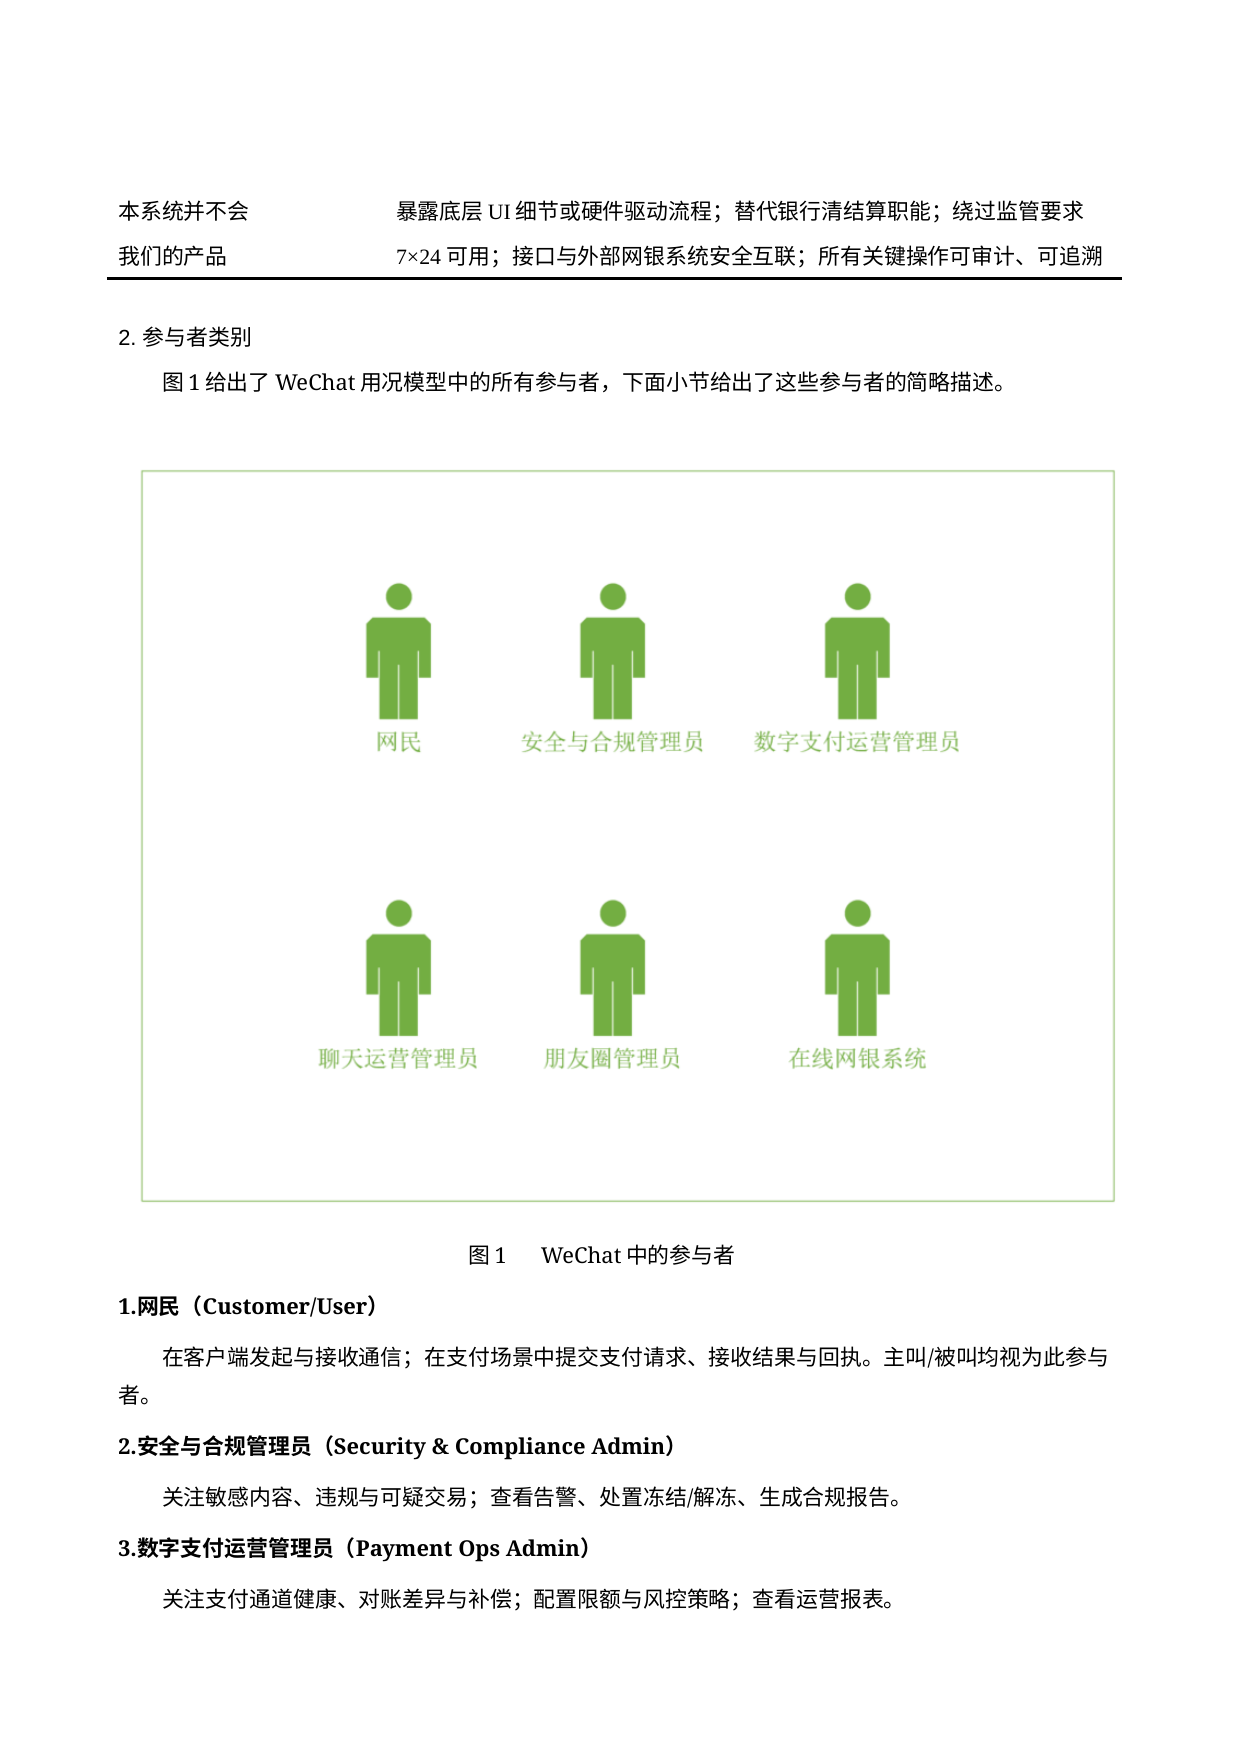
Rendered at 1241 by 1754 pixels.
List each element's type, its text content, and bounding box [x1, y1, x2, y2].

text 图1 WeChat中的参与者 [118, 1213, 1122, 1270]
text 关注支付通道健康、对账差异与补偿；配置限额与风控策略；查看运营报表。 [118, 1582, 1122, 1614]
subtitle 参与者类别 [118, 320, 1122, 352]
text 1.网民（Customer/User） [118, 1289, 1122, 1321]
picture [123, 454, 1128, 1213]
table_cell 暴露底层UI细节或硬件驱动流程；替代银行清结算职能；绕过监管要求 [385, 188, 1122, 232]
text 3.数字支付运营管理员（Payment Ops Admin） [118, 1531, 1122, 1563]
table_cell 我们的产品 [107, 232, 384, 277]
text 2.安全与合规管理员（Security & Compliance Admin） [118, 1429, 1122, 1461]
text 在客户端发起与接收通信；在支付场景中提交支付请求、接收结果与回执。主叫/被叫均视为此参与者。 [118, 1340, 1122, 1410]
text 关注敏感内容、违规与可疑交易；查看告警、处置冻结/解冻、生成合规报告。 [118, 1480, 1122, 1512]
text 图1给出了WeChat用况模型中的所有参与者，下面小节给出了这些参与者的简略描述。 [118, 365, 1122, 397]
table_cell 7×24 可用；接口与外部网银系统安全互联；所有关键操作可审计、可追溯 [385, 232, 1122, 277]
table_cell 本系统并不会 [107, 188, 384, 232]
